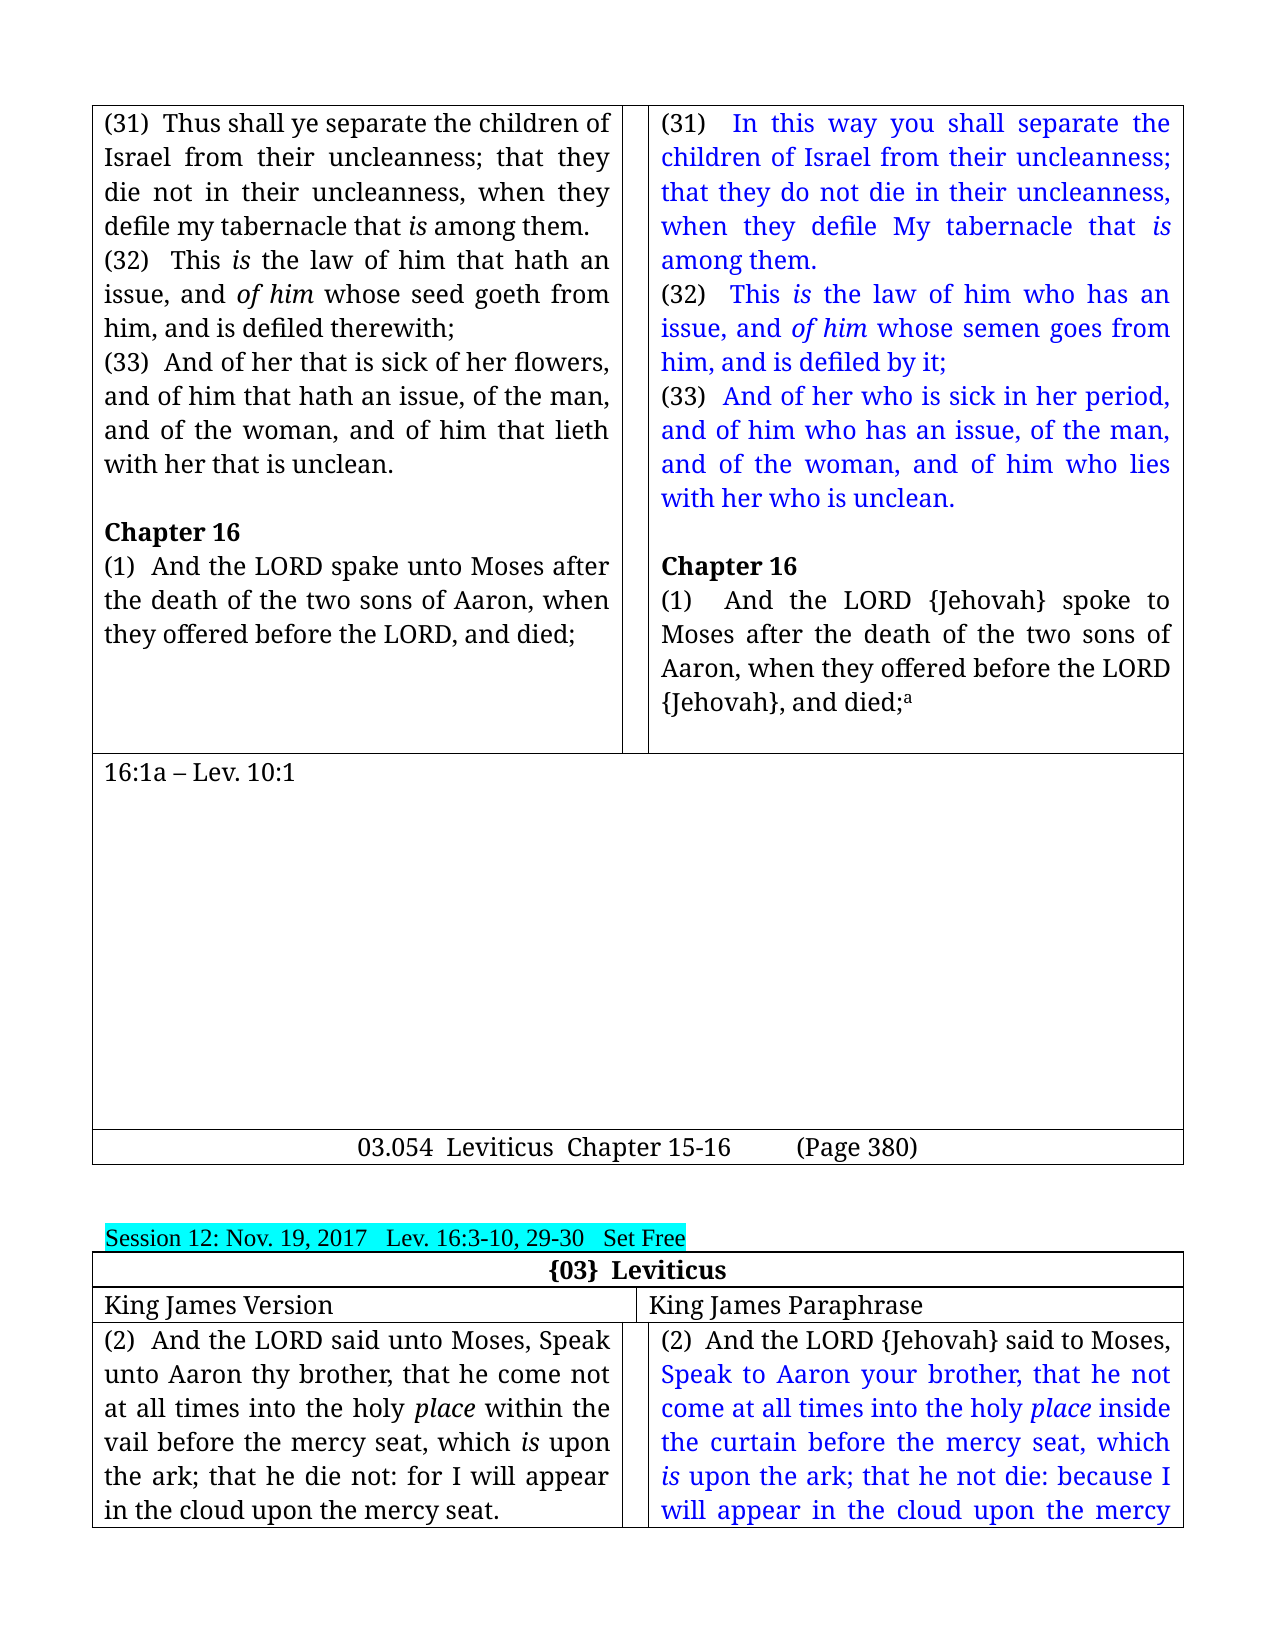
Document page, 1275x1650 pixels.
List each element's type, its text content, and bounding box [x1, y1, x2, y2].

text Session 12: Nov. 19, 2017 Lev. 16:3-10, 29-30 Set Free [105, 1223, 1170, 1251]
table_cell King James Version [93, 1288, 636, 1322]
table_cell (31) In this way you shall separate the children of Israel from their uncleanness; that they do not die in their uncleanness, when they defile My tabernacle that is among them. (32) This is the law of him who has an issue, and of him whose semen goes from him, and is defiled by it; (33) And of her who is sick in her period, and of him who has an issue, of the man, and of the woman, and of him who lies with her who is unclean. Chapter 16 (1) And the LORD {Jehovah} spoke to Moses after the death of the two sons of Aaron, when they offered before the LORD {Jehovah}, and died;a [649, 106, 1183, 753]
table_cell 03.054 Leviticus Chapter 15-16 (Page 380) [93, 1130, 1183, 1164]
table_cell 16:1a – Lev. 10:1 [93, 754, 1183, 1129]
table_cell (31) Thus shall ye separate the children of Israel from their uncleanness; that they die not in their uncleanness, when they defile my tabernacle that is among them. (32) This is the law of him that hath an issue, and of him whose seed goeth from him, and is defiled therewith; (33) And of her that is sick of her flowers, and of him that hath an issue, of the man, and of the woman, and of him that lieth with her that is unclean. Chapter 16 (1) And the LORD spake unto Moses after the death of the two sons of Aaron, when they offered before the LORD, and died; [93, 106, 622, 753]
table_cell [623, 1323, 648, 1527]
table_cell King James Paraphrase [637, 1288, 1183, 1322]
table_cell (2) And the LORD {Jehovah} said to Moses, Speak to Aaron your brother, that he not come at all times into the holy place inside the curtain before the mercy seat, which is upon the ark; that he not die: because I will appear in the cloud upon the mercy [649, 1323, 1183, 1527]
table_cell [623, 106, 648, 753]
table_cell (2) And the LORD said unto Moses, Speak unto Aaron thy brother, that he come not at all times into the holy place within the vail before the mercy seat, which is upon the ark; that he die not: for I will appear in the cloud upon the mercy seat. [93, 1323, 622, 1527]
table_header {03} Leviticus [93, 1253, 1183, 1286]
